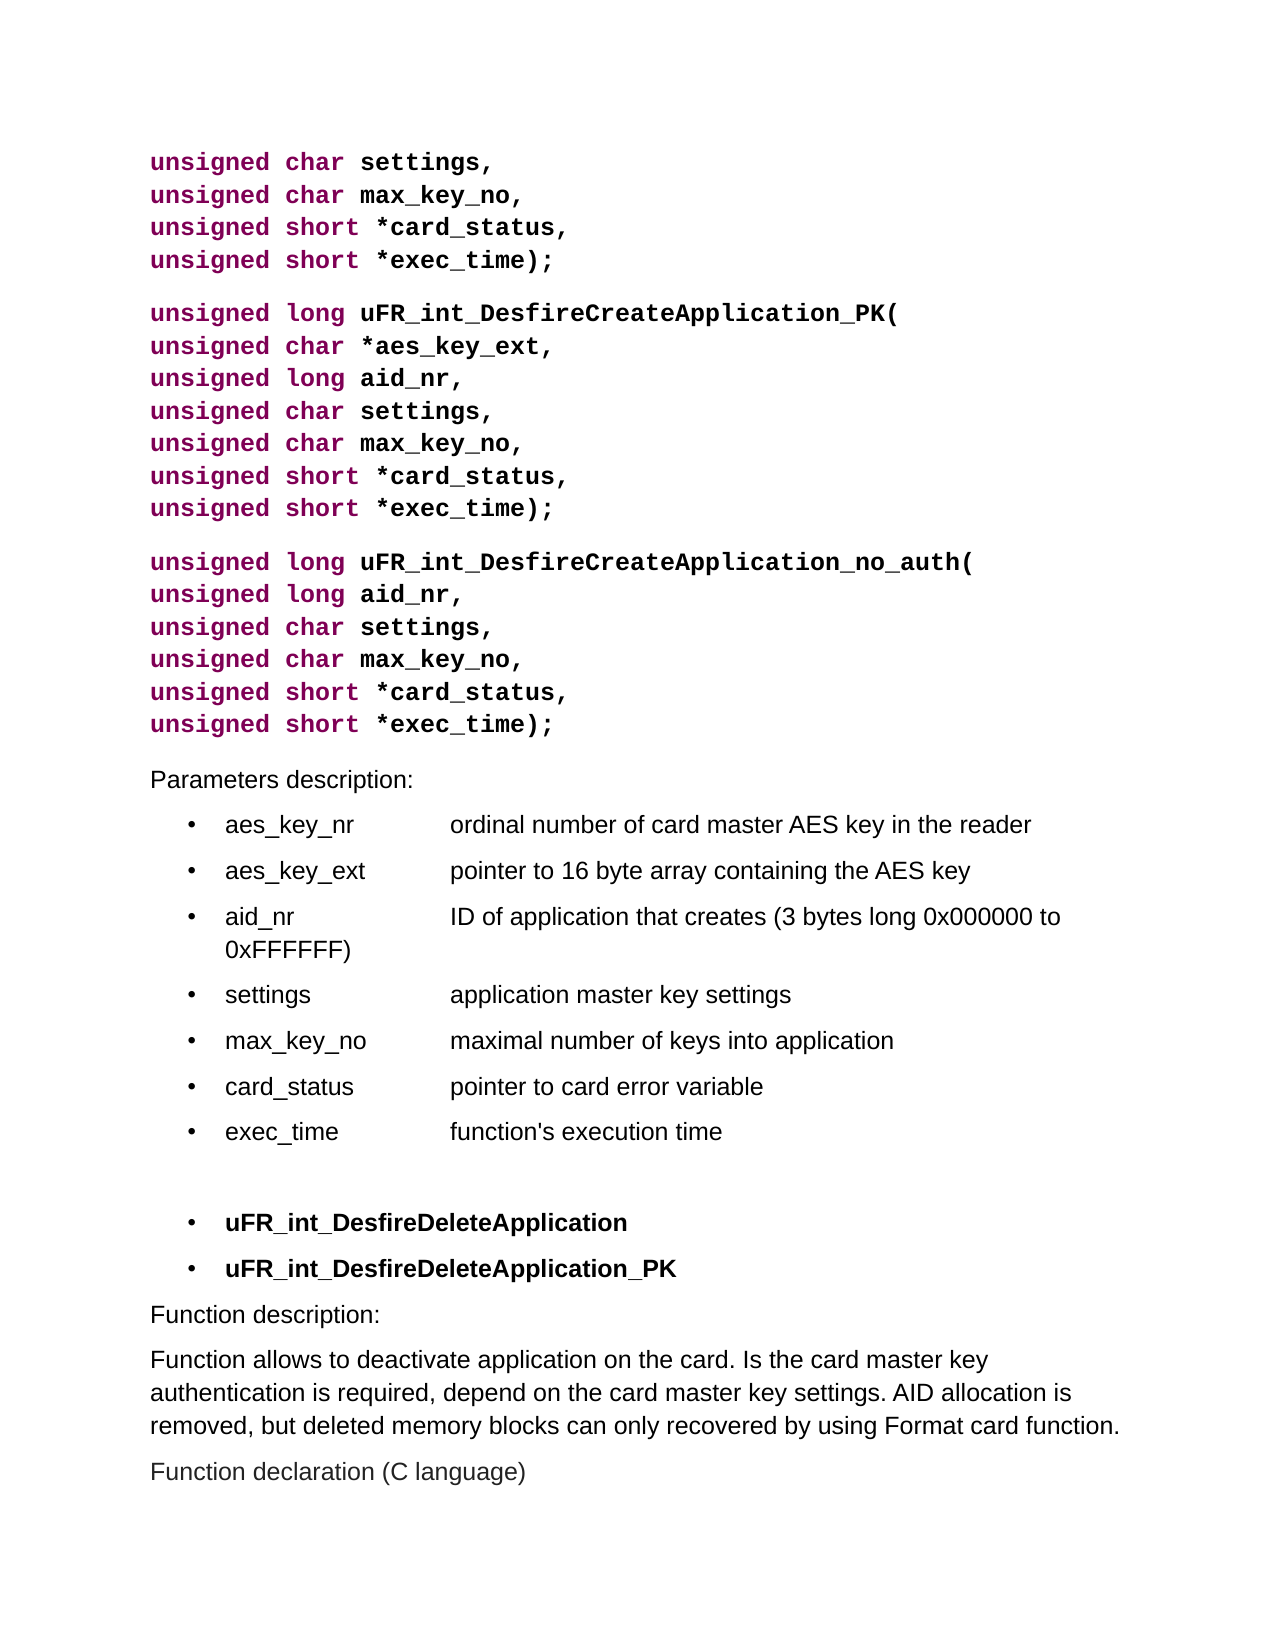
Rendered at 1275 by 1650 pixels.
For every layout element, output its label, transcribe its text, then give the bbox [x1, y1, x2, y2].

list uFR_int_DesfireDeleteApplication_PK [187, 1254, 1125, 1283]
text Function description: [150, 1300, 1125, 1328]
text unsigned char settings, unsigned char max_key_no, unsigned short *card_status, unsigned short *exec_time); [150, 150, 1125, 276]
text Function allows to deactivate application on the card. Is the card master key authentication is required, depend on the card master key settings. AID allocation is removed, but deleted memory blocks can only recovered by using Format card function. [150, 1345, 1125, 1440]
list card_status pointer to card error variable [187, 1072, 1125, 1101]
list settings application master key settings [187, 980, 1125, 1009]
text Parameters description: [150, 765, 1125, 794]
list exec_time function's execution time [187, 1117, 1125, 1146]
list max_key_no maximal number of keys into application [187, 1026, 1125, 1055]
list aid_nr ID of application that creates (3 bytes long 0x000000 to 0xFFFFFF) [187, 902, 1125, 964]
text unsigned long uFR_int_DesfireCreateApplication_no_auth( unsigned long aid_nr, unsigned char settings, unsigned char max_key_no, unsigned short *card_status, unsigned short *exec_time); [150, 549, 1125, 740]
text unsigned long uFR_int_DesfireCreateApplication_PK( unsigned char *aes_key_ext, unsigned long aid_nr, unsigned char settings, unsigned char max_key_no, unsigned short *card_status, unsigned short *exec_time); [150, 301, 1125, 524]
text Function declaration (C language) [150, 1457, 1125, 1486]
list aes_key_nr ordinal number of card master AES key in the reader [187, 811, 1125, 839]
list aes_key_ext pointer to 16 byte array containing the AES key [187, 856, 1125, 885]
list uFR_int_DesfireDeleteApplication [187, 1208, 1125, 1237]
